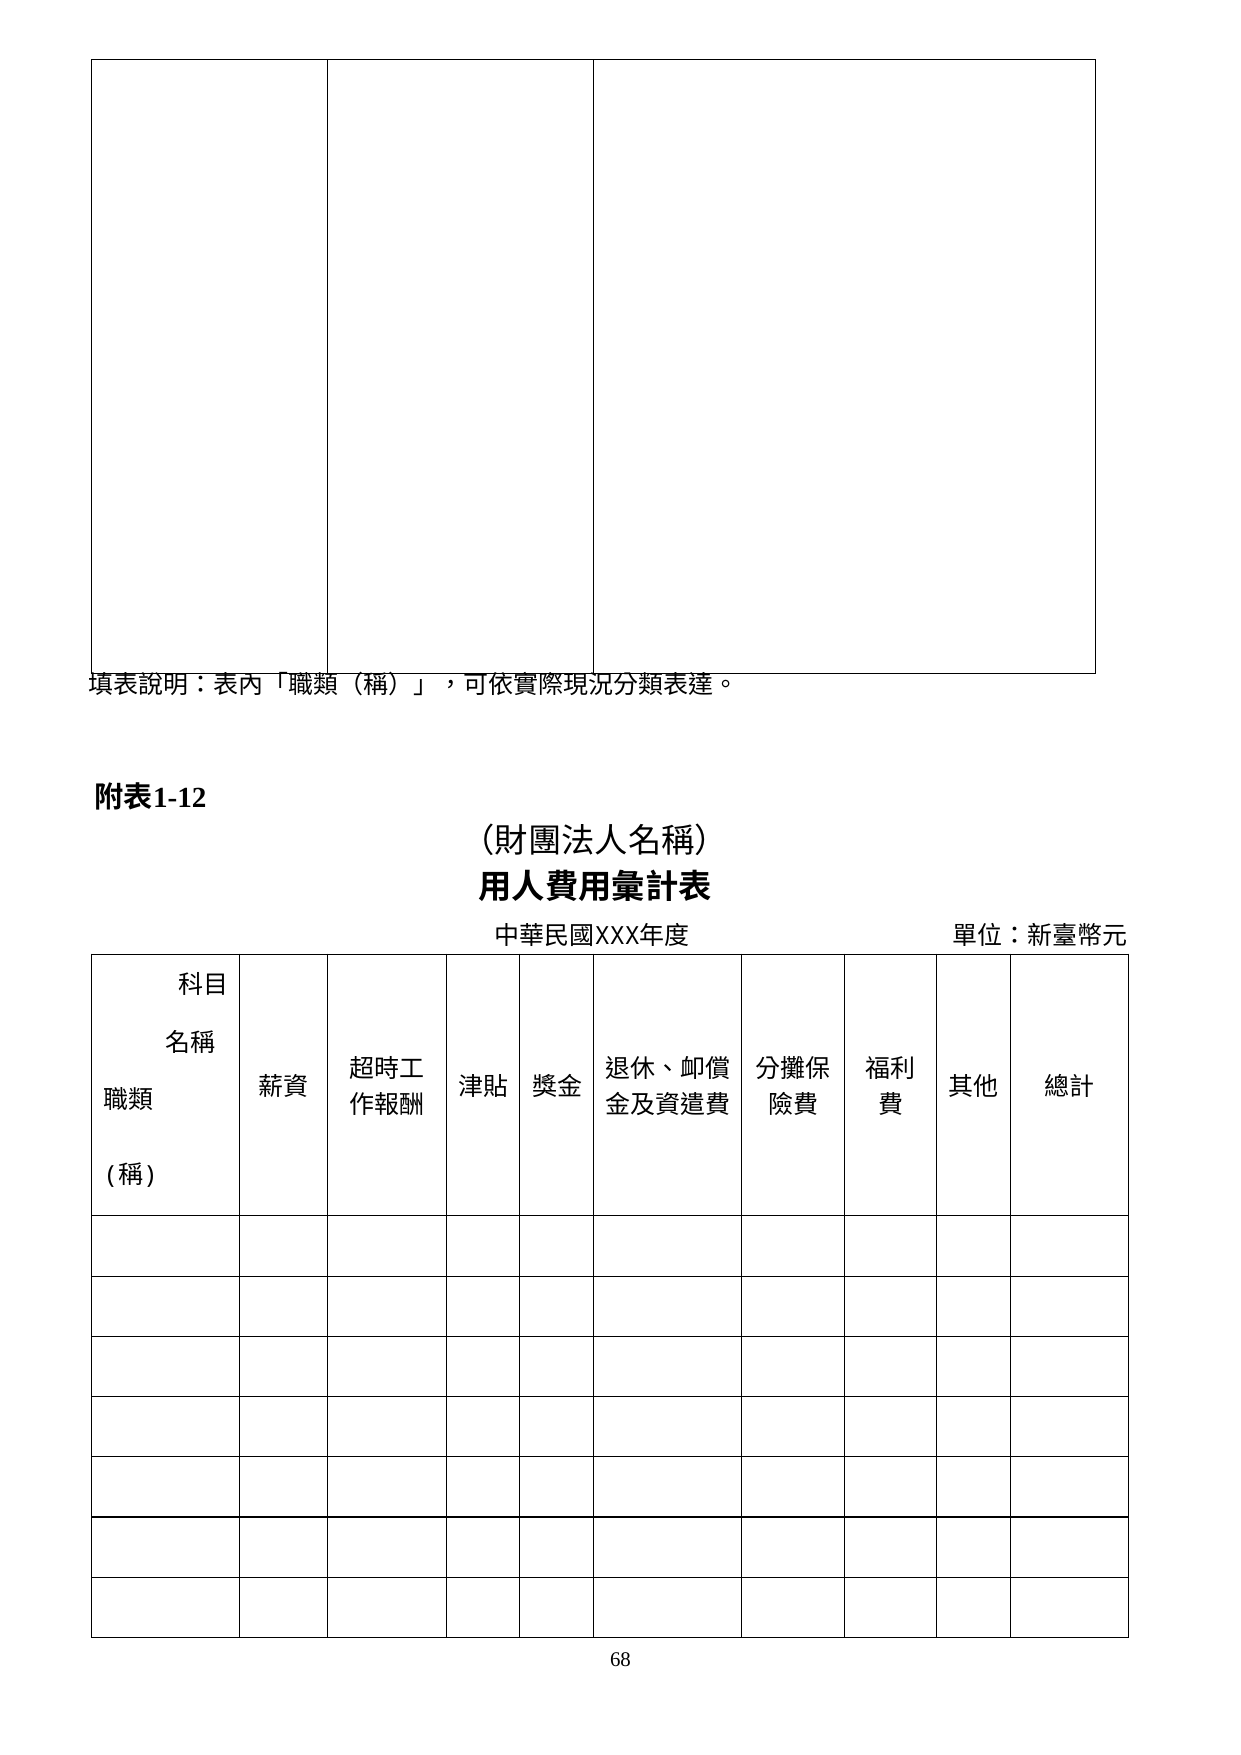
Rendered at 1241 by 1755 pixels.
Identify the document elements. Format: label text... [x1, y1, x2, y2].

table_cell [447, 1518, 519, 1577]
table_cell [240, 1397, 327, 1456]
table_cell 分攤保險費 [742, 955, 844, 1215]
table_cell [92, 1277, 239, 1336]
table_cell [1129, 1516, 1240, 1577]
table_cell 薪資 [240, 955, 327, 1215]
table_cell [447, 1397, 519, 1456]
table_cell [520, 1397, 593, 1456]
table_cell [520, 1457, 593, 1516]
table_cell [594, 1518, 741, 1577]
table_cell [845, 1518, 936, 1577]
table_cell [328, 1216, 446, 1276]
table_cell [240, 1518, 327, 1577]
table_cell [328, 1397, 446, 1456]
table_cell [92, 1216, 239, 1276]
table_cell 總計 [1011, 955, 1128, 1215]
table_cell [845, 1578, 936, 1637]
table_cell [742, 1277, 844, 1336]
table_cell [92, 1518, 239, 1577]
table_cell [1011, 1578, 1128, 1637]
table_cell [92, 1337, 239, 1396]
table_cell [1129, 1577, 1240, 1637]
table_cell [1129, 954, 1240, 1215]
table_cell [328, 1337, 446, 1396]
table_cell 超時工作報酬 [328, 955, 446, 1215]
table_cell [1129, 1215, 1240, 1276]
table_cell [328, 1578, 446, 1637]
table_cell [92, 1457, 239, 1516]
table_cell [240, 1457, 327, 1516]
table_cell [594, 1397, 741, 1456]
table_cell [92, 60, 327, 673]
table_cell [594, 1337, 741, 1396]
table_cell [328, 1457, 446, 1516]
table_cell [742, 1578, 844, 1637]
table_cell [742, 1518, 844, 1577]
table_cell [937, 1216, 1010, 1276]
table_cell [937, 1457, 1010, 1516]
table_cell [937, 1277, 1010, 1336]
table_cell [1129, 1336, 1240, 1396]
table_cell 其他 [937, 955, 1010, 1215]
table_cell [845, 1397, 936, 1456]
table_cell [520, 1277, 593, 1336]
table_cell [845, 1337, 936, 1396]
table_cell [742, 1397, 844, 1456]
table_cell [447, 1277, 519, 1336]
text 填表說明：表內「職類（稱）」，可依實際現況分類表達。 [89, 674, 1152, 699]
table_cell [328, 60, 593, 673]
table_cell [1129, 1456, 1240, 1516]
table_cell [240, 1337, 327, 1396]
table_cell [1011, 1457, 1128, 1516]
table_cell [240, 1578, 327, 1637]
table_cell [240, 1277, 327, 1336]
table_cell [742, 1337, 844, 1396]
table_cell [937, 1397, 1010, 1456]
table_cell [520, 1337, 593, 1396]
table_cell [92, 1578, 239, 1637]
table_cell [594, 60, 1095, 673]
table_cell [1011, 1518, 1128, 1577]
table_cell [1011, 1216, 1128, 1276]
table_cell [520, 1578, 593, 1637]
table_cell [937, 1578, 1010, 1637]
table_cell [937, 1337, 1010, 1396]
table_cell [1011, 1397, 1128, 1456]
table_cell [594, 1457, 741, 1516]
table_cell [594, 1277, 741, 1336]
table_cell [1011, 1337, 1128, 1396]
table_cell [1129, 1276, 1240, 1336]
table_cell 科目 名稱 職類 (稱) [92, 955, 239, 1215]
table_cell [1129, 1396, 1240, 1456]
table_cell [328, 1277, 446, 1336]
table_cell 福利費 [845, 955, 936, 1215]
table_cell [742, 1457, 844, 1516]
table_cell [447, 1337, 519, 1396]
table_cell [594, 1578, 741, 1637]
table_cell 津貼 [447, 955, 519, 1215]
table_cell [447, 1216, 519, 1276]
table_cell [742, 1216, 844, 1276]
table_cell [845, 1457, 936, 1516]
table_cell [447, 1578, 519, 1637]
table_cell [447, 1457, 519, 1516]
table_cell [594, 1216, 741, 1276]
table_cell 獎金 [520, 955, 593, 1215]
table_cell [845, 1216, 936, 1276]
table_cell [92, 1397, 239, 1456]
table_cell [1011, 1277, 1128, 1336]
table_cell [328, 1518, 446, 1577]
table_header 附表1-12 （財團法人名稱） 用人費用彙計表 中華民國XXX年度 單位：新臺幣元 [92, 774, 1240, 953]
table_cell [520, 1518, 593, 1577]
table_cell [520, 1216, 593, 1276]
table_cell [937, 1518, 1010, 1577]
table_cell 退休、卹償金及資遣費 [594, 955, 741, 1215]
table_cell [240, 1216, 327, 1276]
table_cell [845, 1277, 936, 1336]
